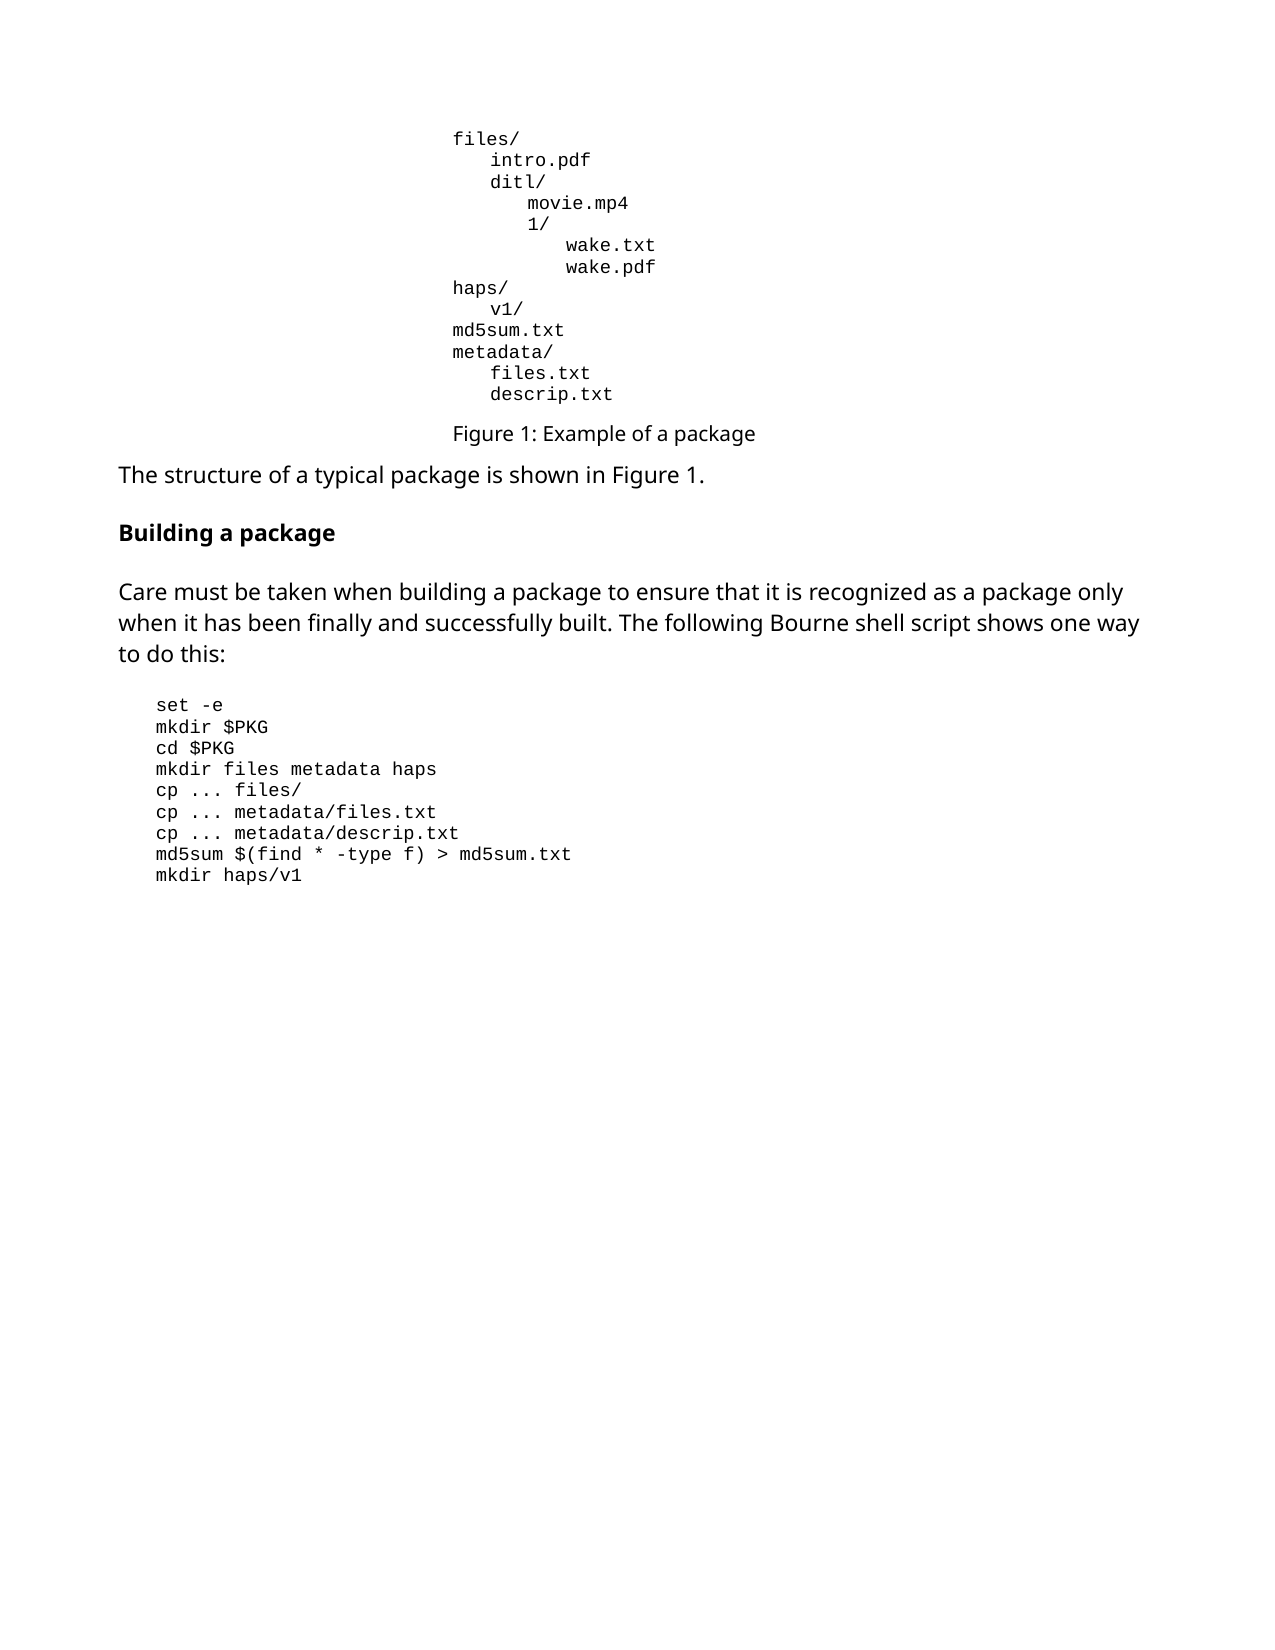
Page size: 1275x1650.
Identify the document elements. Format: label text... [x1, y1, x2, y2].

text mkdir haps/v1 [156, 866, 1157, 887]
text Care must be taken when building a package to ensure that it is recognized as a package only when it has been finally and successfully built. The following Bourne shell script shows one way to do this: [118, 576, 1157, 669]
text haps/ [452, 279, 823, 300]
text wake.pdf [452, 257, 823, 279]
text cd $PKG [156, 739, 1157, 760]
text mkdir $PKG [156, 717, 1157, 739]
text Building a package [118, 517, 1157, 548]
text descrip.txt [452, 385, 823, 406]
text md5sum $(find * -type f) > md5sum.txt [156, 845, 1157, 866]
text Figure 1: Example of a package [452, 419, 823, 447]
text v1/ [452, 300, 823, 321]
text wake.txt [452, 236, 823, 257]
text mkdir files metadata haps [156, 760, 1157, 781]
text metadata/ [452, 342, 823, 364]
text cp ... metadata/descrip.txt [156, 824, 1157, 845]
text set -e [156, 696, 1157, 717]
text cp ... files/ [156, 781, 1157, 802]
text 1/ [452, 215, 823, 236]
text files/ [452, 130, 823, 151]
text ditl/ [452, 172, 823, 194]
text md5sum.txt [452, 321, 823, 342]
text cp ... metadata/files.txt [156, 802, 1157, 824]
text The structure of a typical package is shown in Figure 1. [118, 118, 1157, 490]
text intro.pdf [452, 151, 823, 172]
text files.txt [452, 364, 823, 385]
text movie.mp4 [452, 194, 823, 215]
